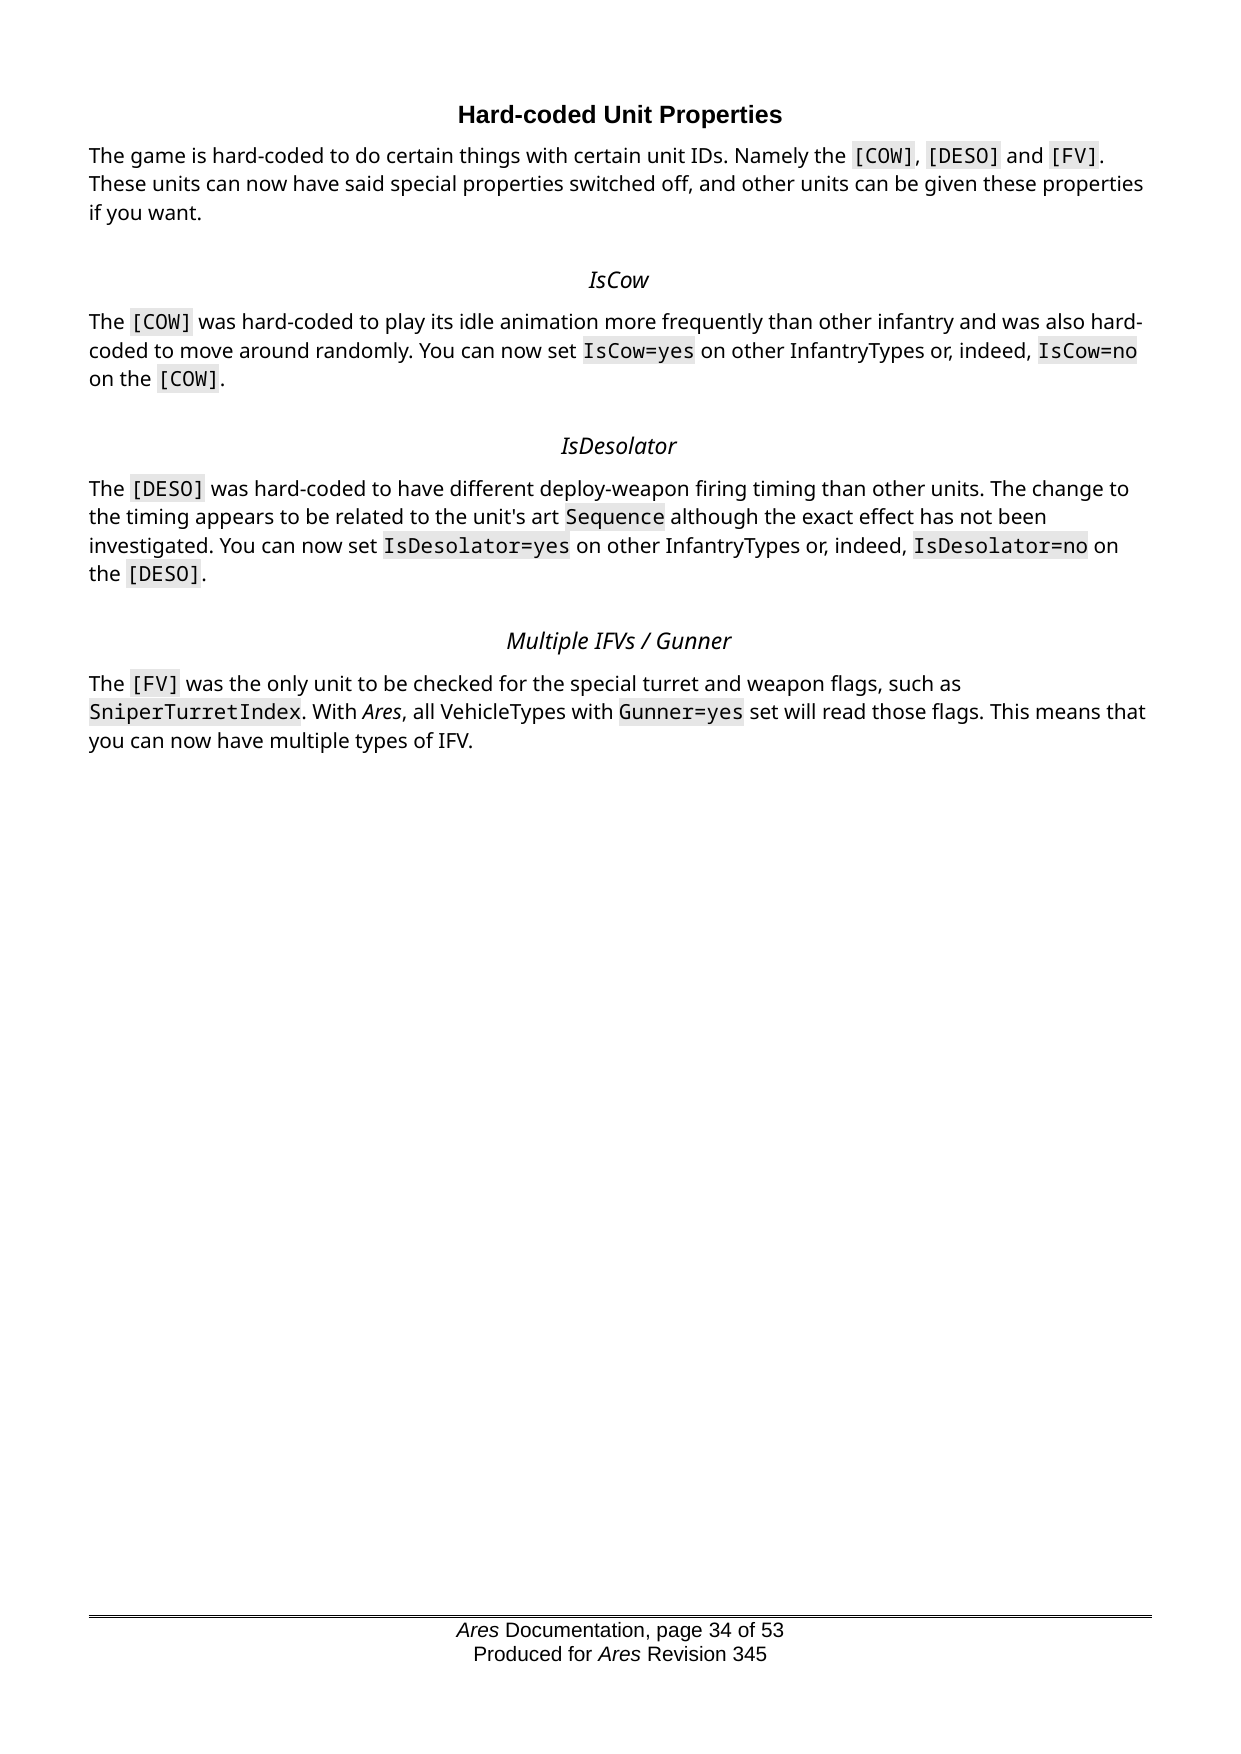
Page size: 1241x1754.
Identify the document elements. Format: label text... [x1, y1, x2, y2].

text The [DESO] was hard-coded to have different deploy-weapon firing timing than other units. The change to the timing appears to be related to the unit's art Sequence although the exact effect has not been investigated. You can now set IsDesolator=yes on other InfantryTypes or, indeed, IsDesolator=no on the [DESO]. [88, 474, 1152, 588]
subtitle IsCow [88, 264, 1152, 295]
text The [FV] was the only unit to be checked for the special turret and weapon flags, such as SniperTurretIndex. With Ares, all VehicleTypes with Gunner=yes set will read those flags. This means that you can now have multiple types of IFV. [88, 669, 1152, 754]
subtitle Multiple IFVs / Gunner [88, 625, 1152, 656]
text The game is hard-coded to do certain things with certain unit IDs. Namely the [COW], [DESO] and [FV]. These units can now have said special properties switched off, and other units can be given these properties if you want. [88, 141, 1152, 226]
subtitle IsDesolator [88, 430, 1152, 461]
subtitle Hard-coded Unit Properties [88, 100, 1152, 129]
text The [COW] was hard-coded to play its idle animation more frequently than other infantry and was also hard-coded to move around randomly. You can now set IsCow=yes on other InfantryTypes or, indeed, IsCow=no on the [COW]. [88, 307, 1152, 393]
